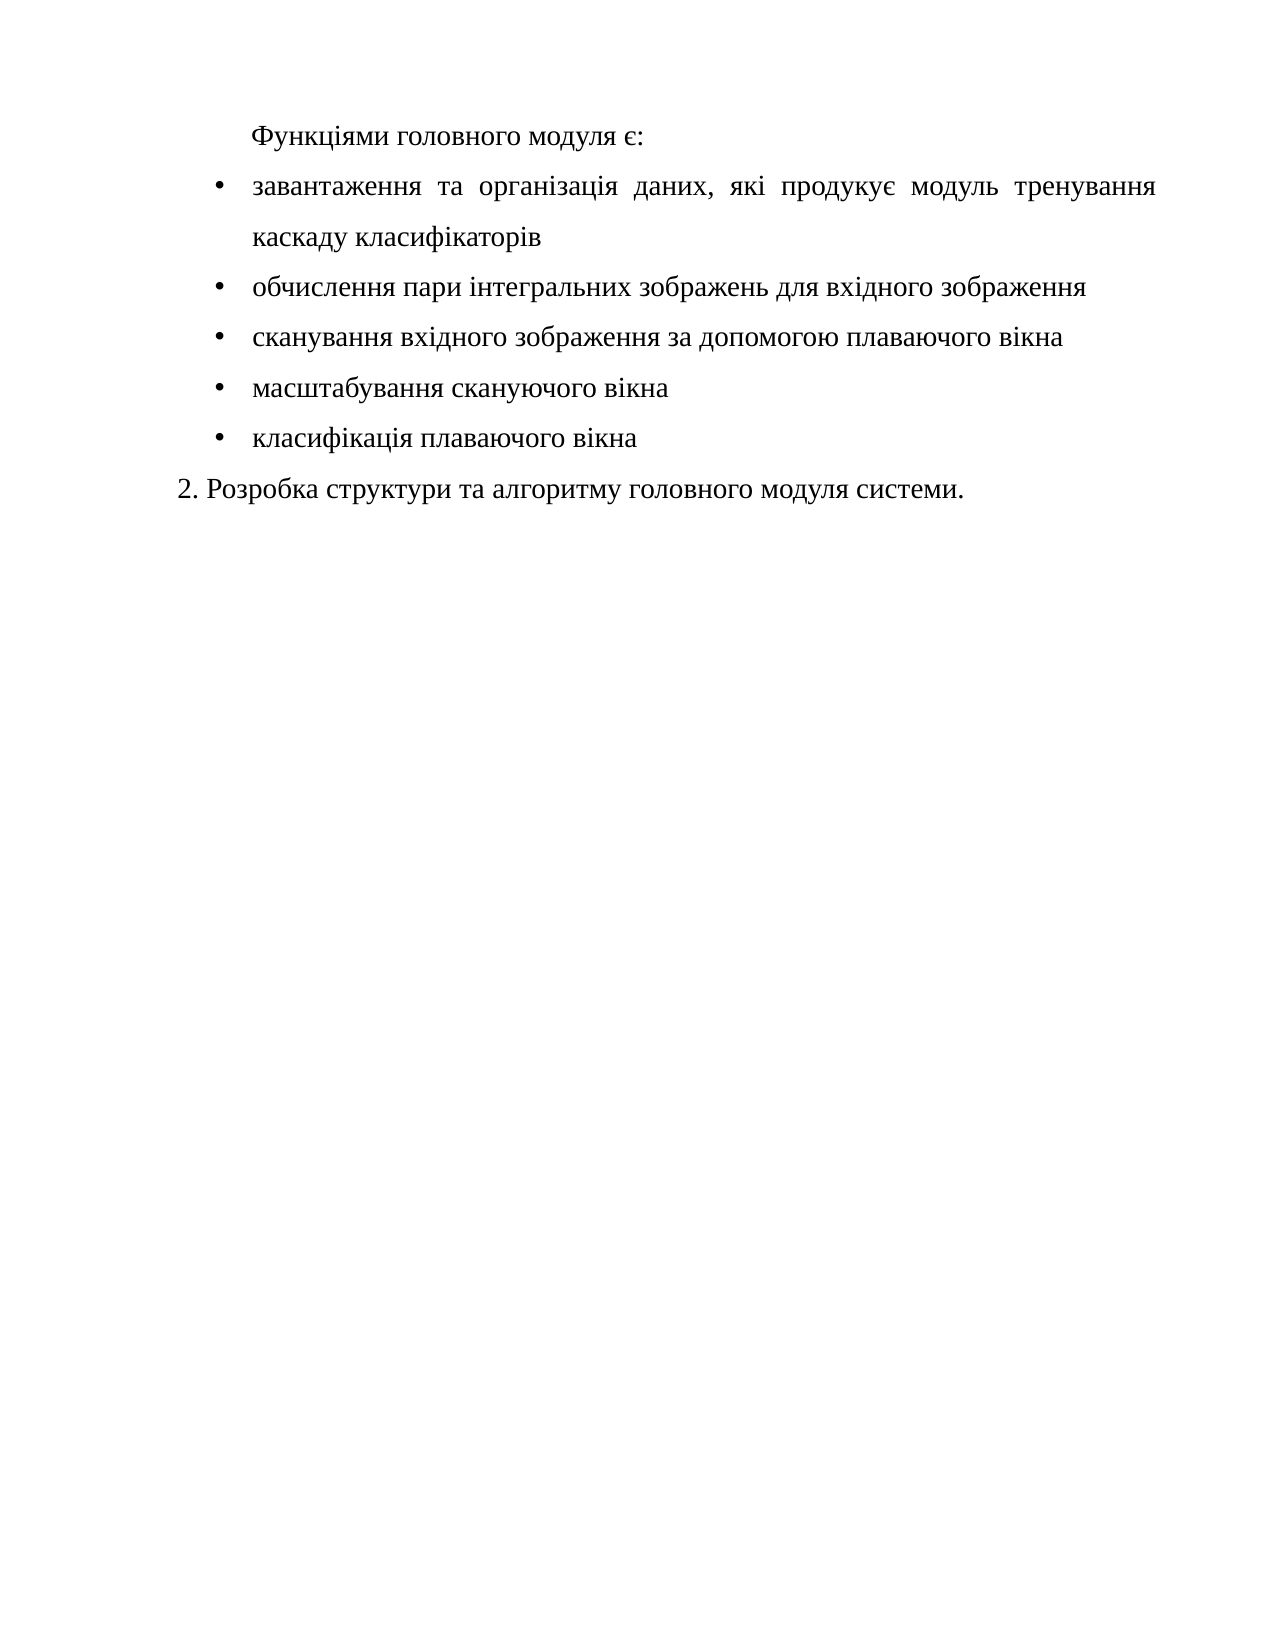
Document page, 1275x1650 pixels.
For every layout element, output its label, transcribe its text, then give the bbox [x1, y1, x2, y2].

list класифікація плаваючого вікна [214, 420, 1157, 454]
list сканування вхідного зображення за допомогою плаваючого вікна [214, 319, 1157, 353]
text 2. Розробка структури та алгоритму головного модуля системи. [177, 471, 1157, 504]
text Функціями головного модуля є: [177, 118, 1157, 152]
list обчислення пари інтегральних зображень для вхідного зображення [214, 269, 1157, 303]
list завантаження та організація даних, які продукує модуль тренування каскаду класифікаторів [214, 168, 1157, 252]
list масштабування скануючого вікна [214, 370, 1157, 404]
